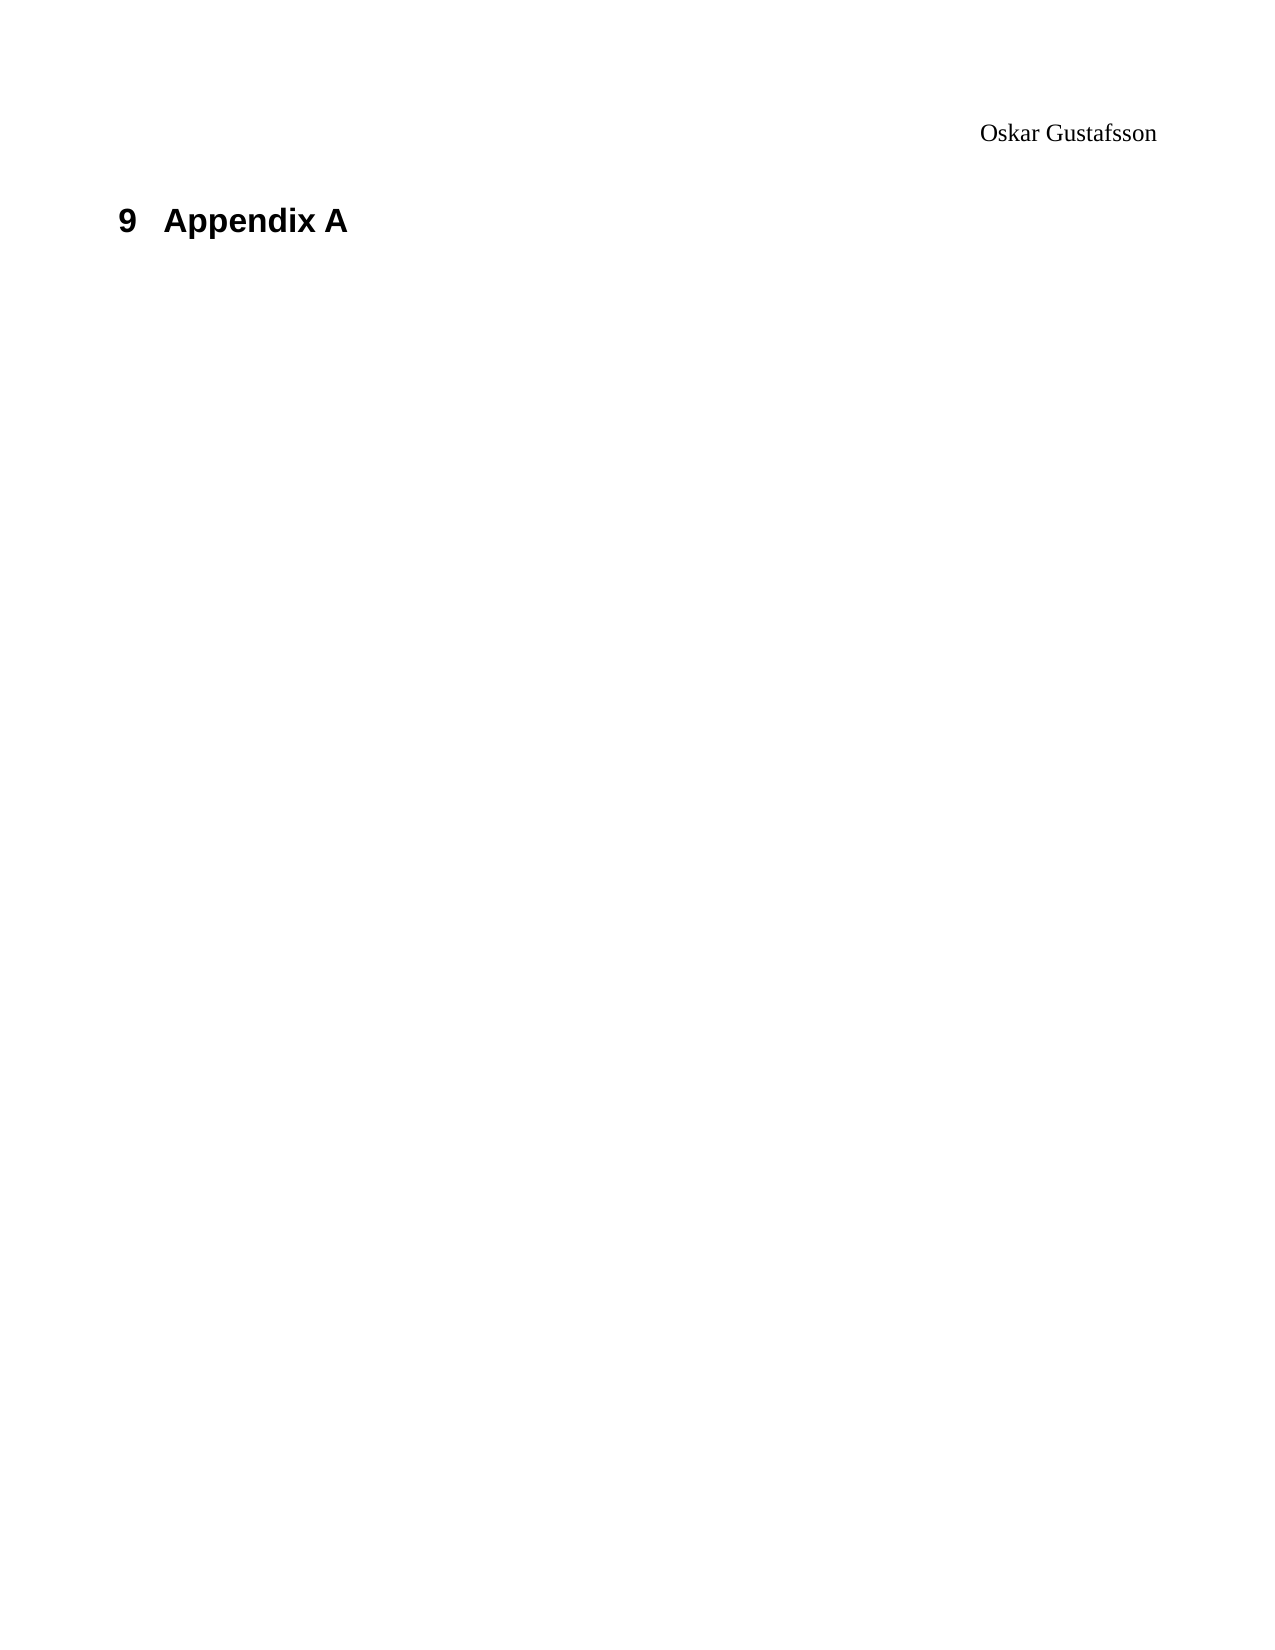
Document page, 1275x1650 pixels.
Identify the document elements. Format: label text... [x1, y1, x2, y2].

subtitle Appendix A [118, 201, 1157, 240]
